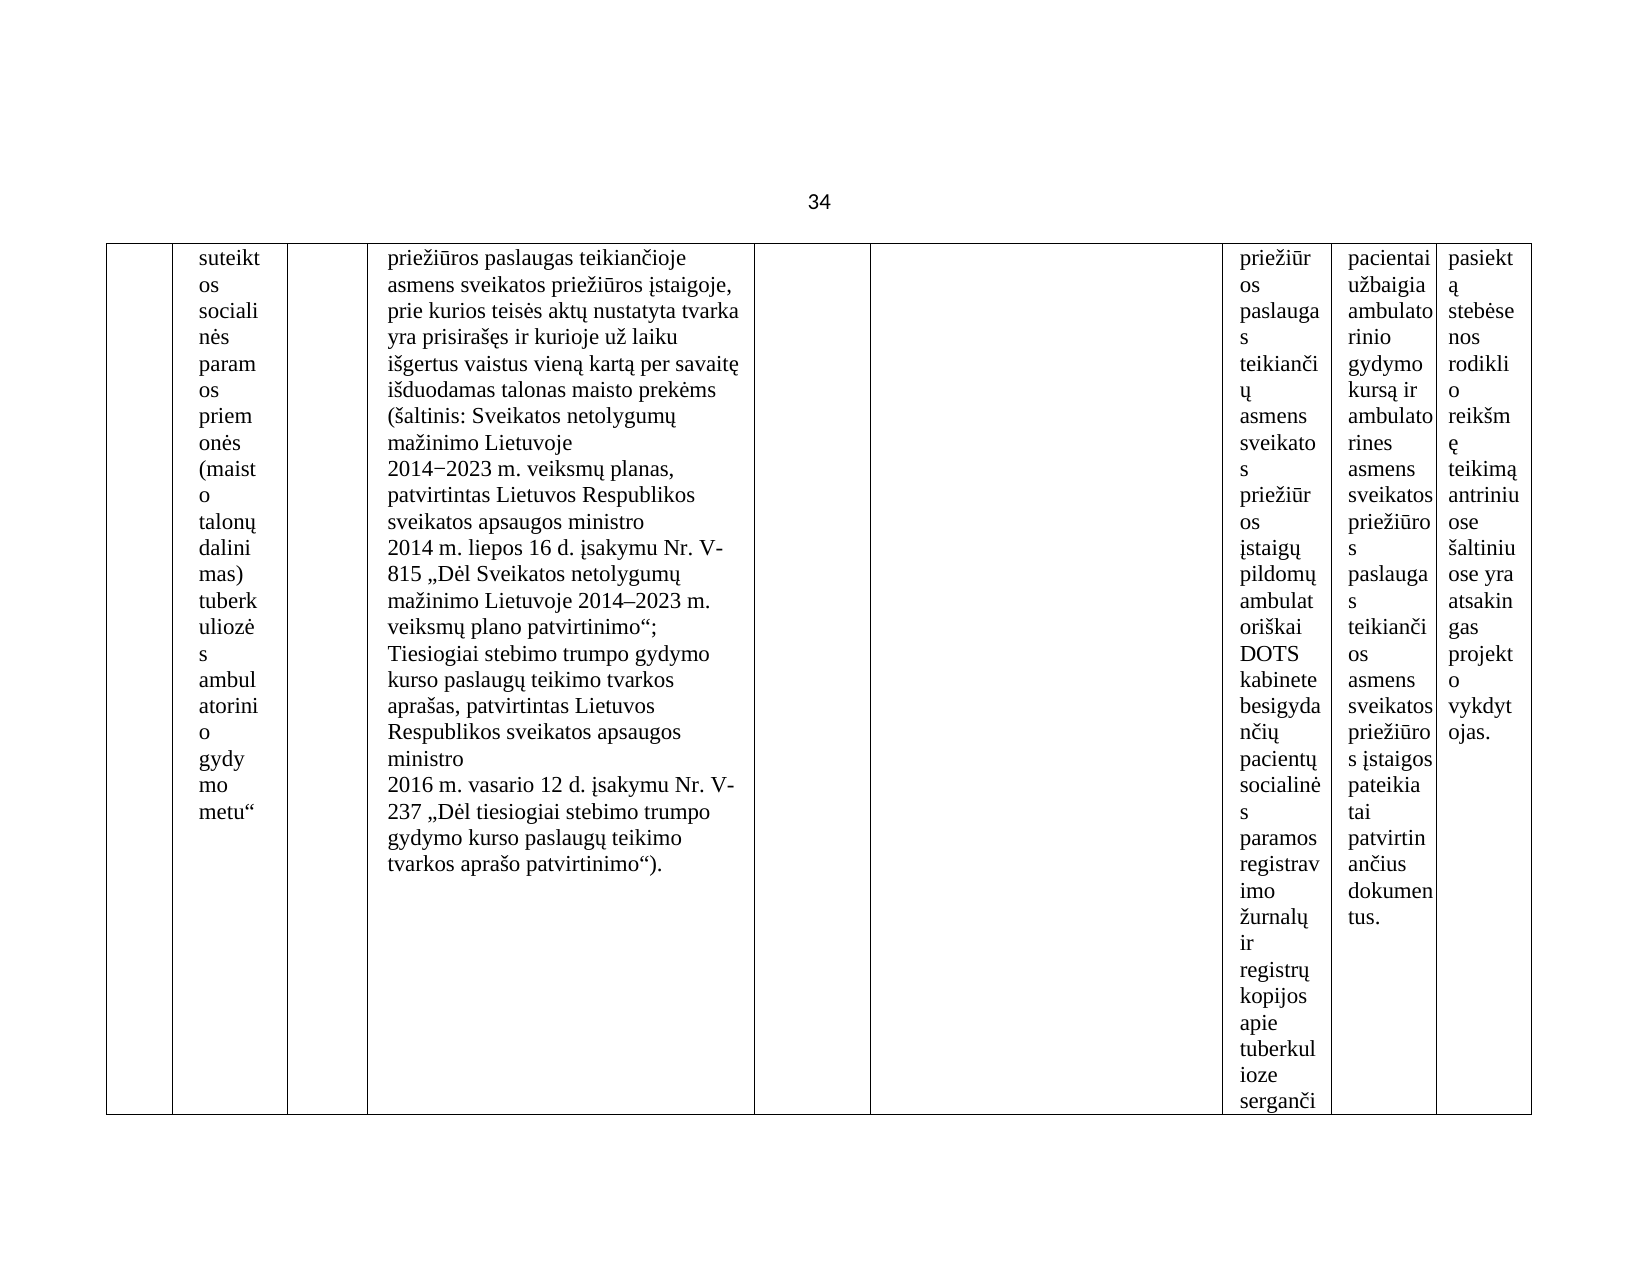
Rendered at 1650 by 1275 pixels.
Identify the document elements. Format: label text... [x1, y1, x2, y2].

table_cell [107, 244, 172, 1114]
table_cell suteiktos socialinės paramos priemonės (maisto talonų dalinimas) tuberkuliozės ambulatorinio gydymo metu“ [173, 244, 287, 1114]
table_cell [755, 244, 870, 1114]
table_cell pacientai užbaigia ambulatorinio gydymo kursą ir ambulatorines asmens sveikatos priežiūros paslaugas teikiančios asmens sveikatos priežiūros įstaigos pateikia tai patvirtinančius dokumentus. [1332, 244, 1436, 1114]
table_cell priežiūros paslaugas teikiančioje asmens sveikatos priežiūros įstaigoje, prie kurios teisės aktų nustatyta tvarka yra prisirašęs ir kurioje už laiku išgertus vaistus vieną kartą per savaitę išduodamas talonas maisto prekėms (šaltinis: Sveikatos netolygumų mažinimo Lietuvoje 2014−2023 m. veiksmų planas, patvirtintas Lietuvos Respublikos sveikatos apsaugos ministro 2014 m. liepos 16 d. įsakymu Nr. V-815 „Dėl Sveikatos netolygumų mažinimo Lietuvoje 2014–2023 m. veiksmų plano patvirtinimo“; Tiesiogiai stebimo trumpo gydymo kurso paslaugų teikimo tvarkos aprašas, patvirtintas Lietuvos Respublikos sveikatos apsaugos ministro 2016 m. vasario 12 d. įsakymu Nr. V-237 „Dėl tiesiogiai stebimo trumpo gydymo kurso paslaugų teikimo tvarkos aprašo patvirtinimo“). [368, 244, 754, 1114]
table_cell [871, 244, 1222, 1114]
table_cell pasiektą stebėsenos rodiklio reikšmę teikimą antriniuose šaltiniuose yra atsakingas projekto vykdytojas. [1437, 244, 1531, 1114]
table_cell priežiūros paslaugas teikiančių asmens sveikatos priežiūros įstaigų pildomų ambulatoriškai DOTS kabinete besigydančių pacientų socialinės paramos registravimo žurnalų ir registrų kopijos apie tuberkulioze serganči [1223, 244, 1331, 1114]
table_cell [288, 244, 367, 1114]
